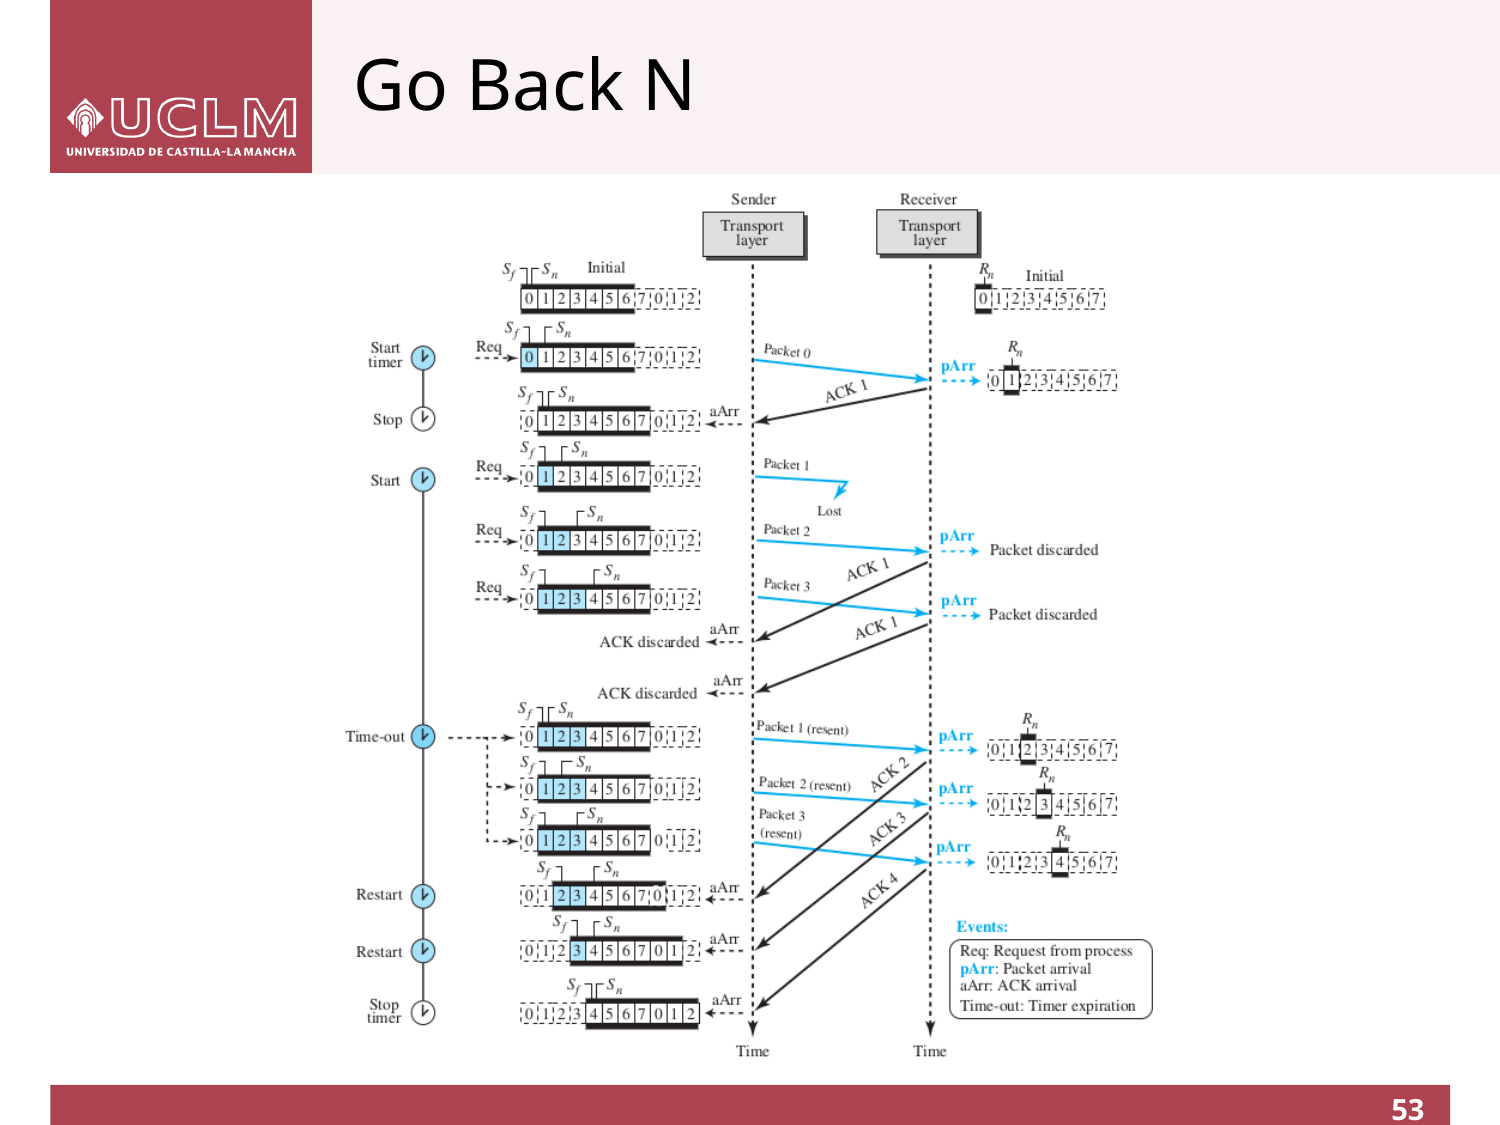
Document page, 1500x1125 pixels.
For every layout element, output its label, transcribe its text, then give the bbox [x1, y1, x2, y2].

title Go Back N [353, 6, 1425, 168]
picture [330, 177, 1171, 1066]
picture [50, 0, 312, 173]
